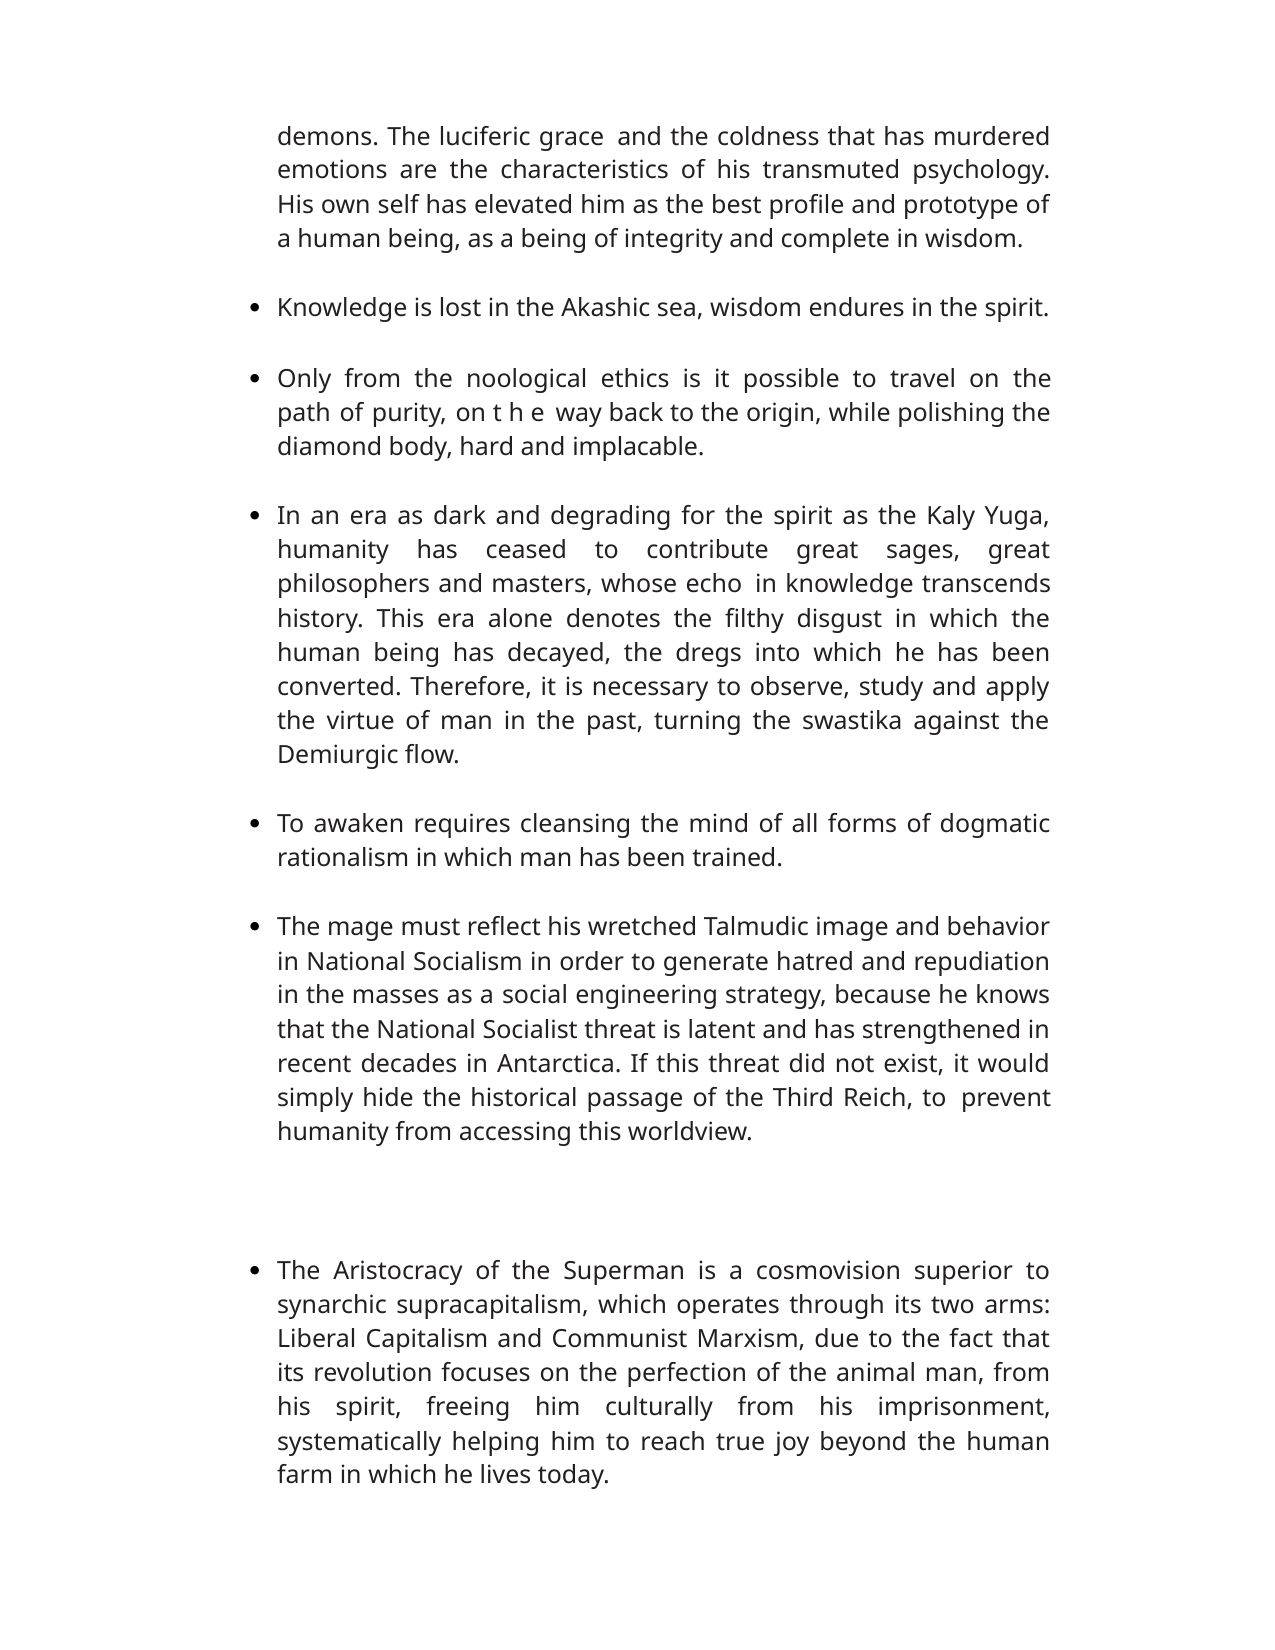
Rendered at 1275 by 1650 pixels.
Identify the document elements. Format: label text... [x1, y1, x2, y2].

list In an era as dark and degrading for the spirit as the Kaly Yuga, humanity has ceased to contribute great sages, great philosophers and masters, whose echo in knowledge transcends history. This era alone denotes the filthy disgust in which the human being has decayed, the dregs into which he has been converted. Therefore, it is necessary to observe, study and apply the virtue of man in the past, turning the swastika against the Demiurgic flow. [250, 498, 1051, 771]
list Only from the noological ethics is it possible to travel on the path of purity, on t h e way back to the origin, while polishing the diamond body, hard and implacable. [250, 360, 1052, 463]
list The Aristocracy of the Superman is a cosmovision superior to synarchic supracapitalism, which operates through its two arms: Liberal Capitalism and Communist Marxism, due to the fact that its revolution focuses on the perfection of the animal man, from his spirit, freeing him culturally from his imprisonment, systematically helping him to reach true joy beyond the human farm in which he lives today. [250, 1253, 1051, 1491]
list demons. The luciferic grace and the coldness that has murdered emotions are the characteristics of his transmuted psychology. His own self has elevated him as the best profile and prototype of a human being, as a being of integrity and complete in wisdom. [250, 118, 1051, 254]
list To awaken requires cleansing the mind of all forms of dogmatic rationalism in which man has been trained. [250, 805, 1051, 873]
list Knowledge is lost in the Akashic sea, wisdom endures in the spirit. [250, 289, 1157, 323]
list The mage must reflect his wretched Talmudic image and behavior in National Socialism in order to generate hatred and repudiation in the masses as a social engineering strategy, because he knows that the National Socialist threat is latent and has strengthened in recent decades in Antarctica. If this threat did not exist, it would simply hide the historical passage of the Third Reich, to prevent humanity from accessing this worldview. [250, 909, 1051, 1147]
